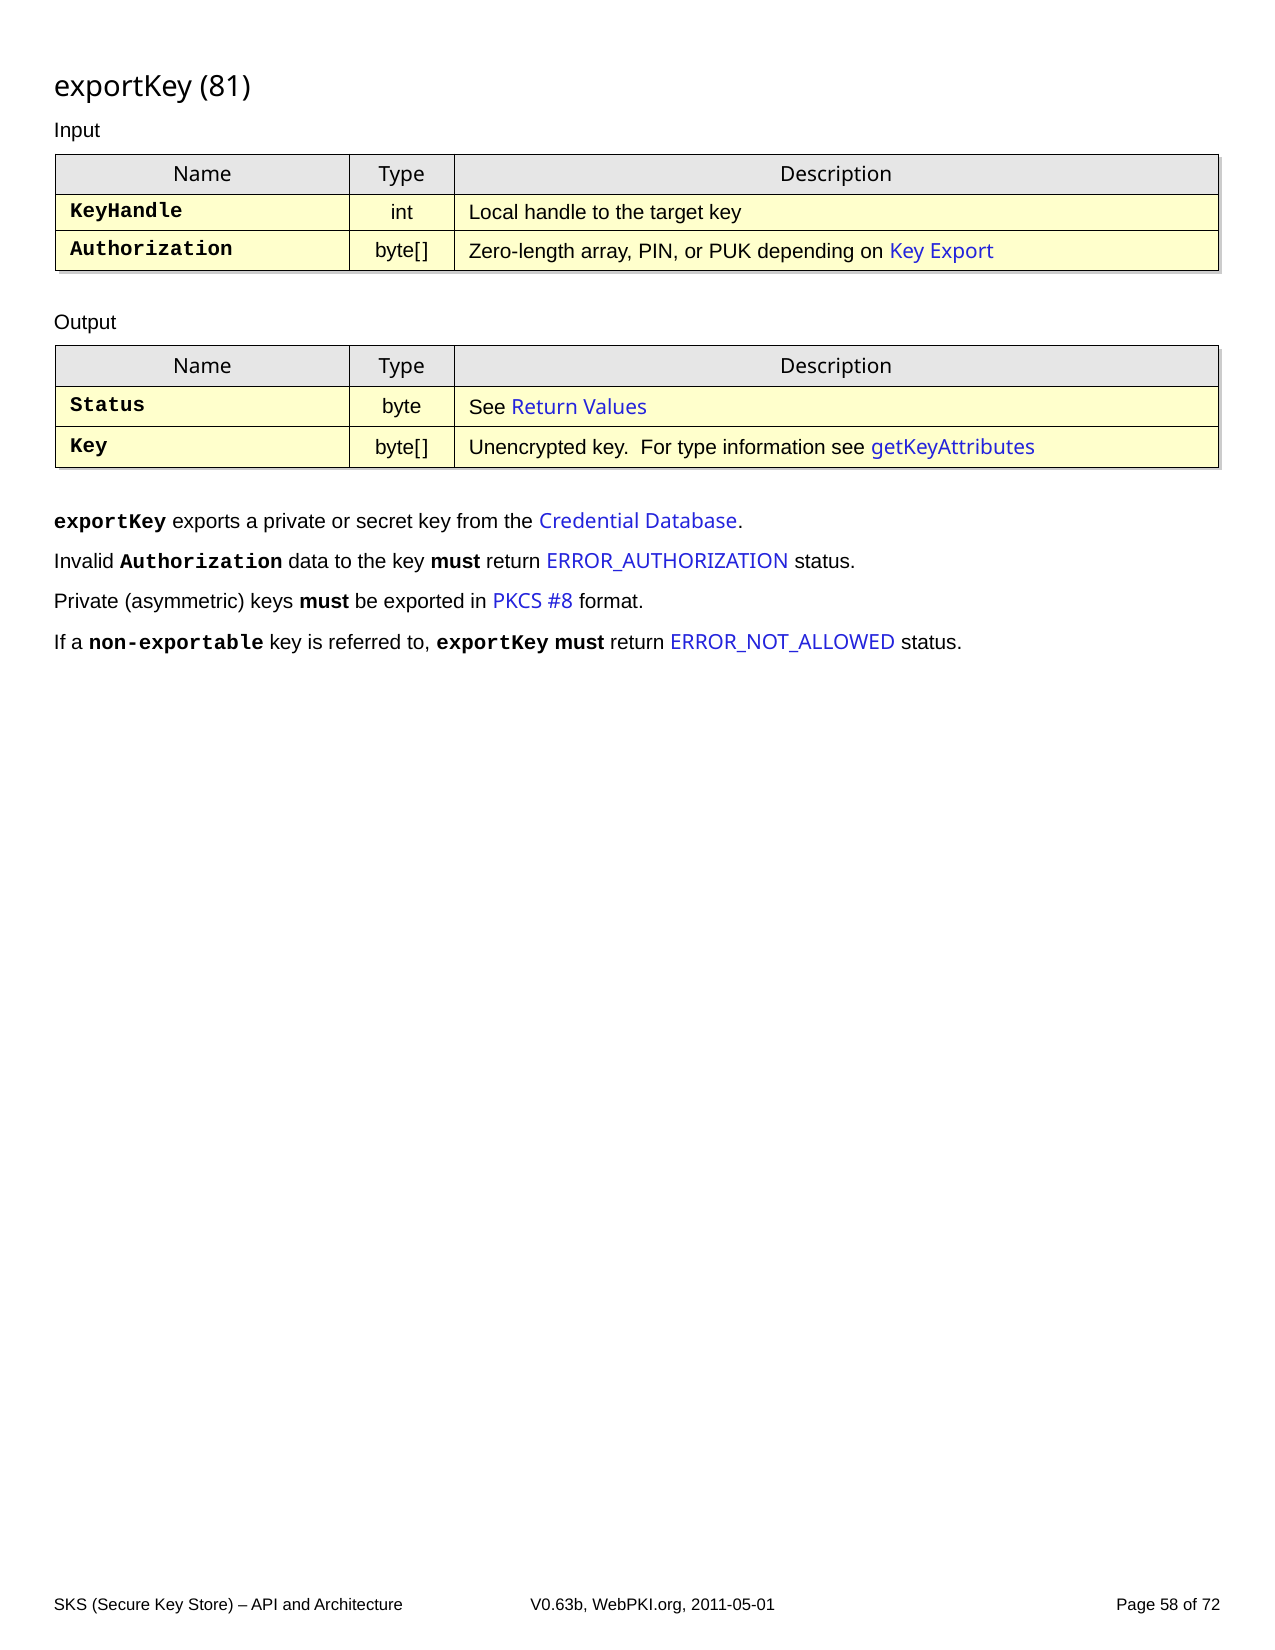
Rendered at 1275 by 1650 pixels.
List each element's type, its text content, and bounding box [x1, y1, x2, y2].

table_cell int [350, 195, 454, 230]
table_cell Key [56, 427, 349, 467]
table_header Description [455, 346, 1218, 386]
table_header Name [56, 346, 349, 386]
table_header Description [455, 155, 1218, 194]
table_header Type [350, 155, 454, 194]
table_header Name [56, 155, 349, 194]
text Output [54, 310, 1221, 334]
table_cell byte⁮[ ] [350, 231, 454, 270]
text Input [54, 118, 1221, 142]
table_cell See Return Values [455, 387, 1218, 426]
table_cell Status [56, 387, 349, 426]
table_cell Local handle to the target key [455, 195, 1218, 230]
table_cell byte⁮[ ] [350, 427, 454, 467]
table_header Type [350, 346, 454, 386]
text Private (asymmetric) keys must be exported in PKCS #8 format. [54, 587, 1221, 615]
table_cell Zero-length array, PIN, or PUK depending on Key Export [455, 231, 1218, 270]
table_cell KeyHandle [56, 195, 349, 230]
text If a non-exportable key is referred to, exportKey must return ERROR_NOT_ALLOWED status. [54, 627, 1221, 655]
table_cell byte [350, 387, 454, 426]
subtitle exportKey (81) [54, 66, 1221, 105]
table_cell Authorization [56, 231, 349, 270]
text exportKey exports a private or secret key from the Credential Database. [54, 506, 1221, 534]
text Invalid Authorization data to the key must return ERROR_AUTHORIZATION status. [54, 546, 1221, 575]
table_cell Unencrypted key. For type information see getKeyAttributes [455, 427, 1218, 467]
